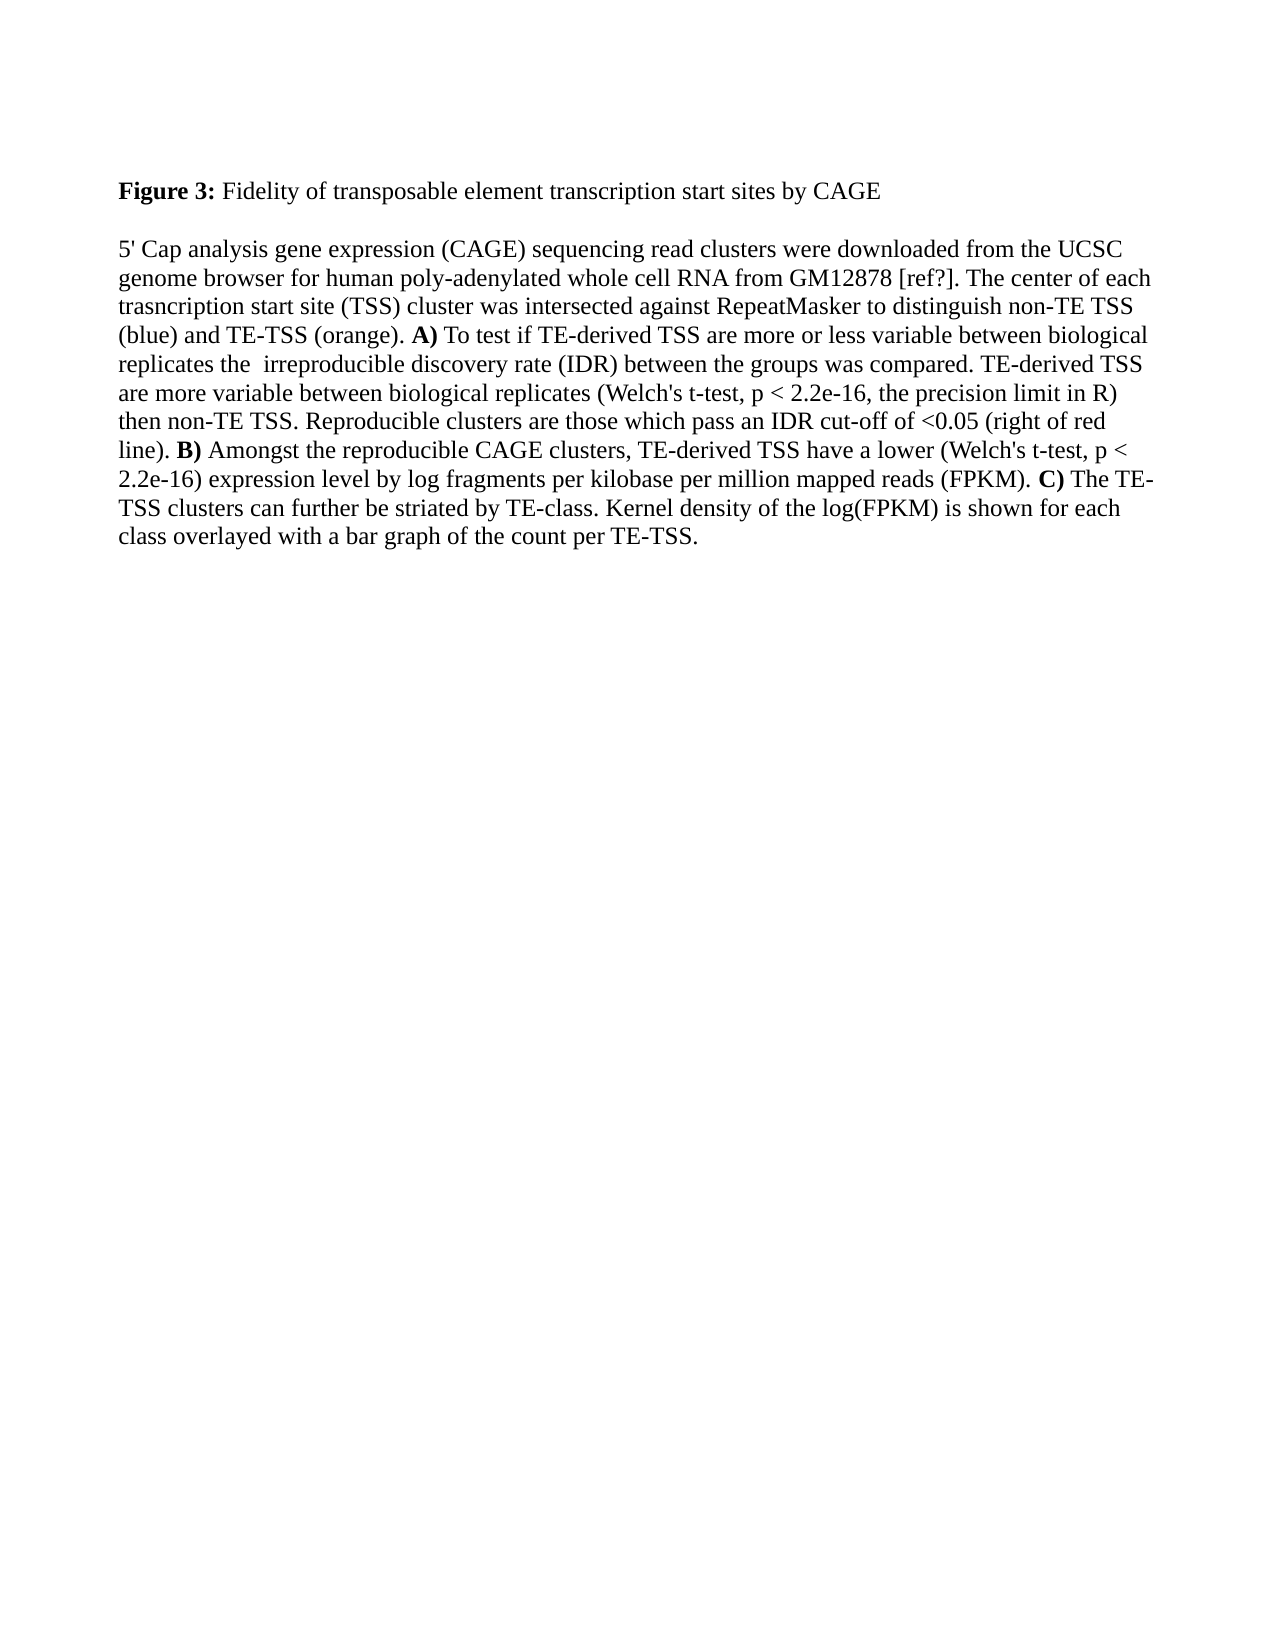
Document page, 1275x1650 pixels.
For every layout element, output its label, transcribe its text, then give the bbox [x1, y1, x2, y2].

text Figure 3: Fidelity of transposable element transcription start sites by CAGE [118, 176, 1157, 205]
text 5' Cap analysis gene expression (CAGE) sequencing read clusters were downloaded from the UCSC genome browser for human poly-adenylated whole cell RNA from GM12878 [ref?]. The center of each trasncription start site (TSS) cluster was intersected against RepeatMasker to distinguish non-TE TSS (blue) and TE-TSS (orange). A) To test if TE-derived TSS are more or less variable between biological replicates the irreproducible discovery rate (IDR) between the groups was compared. TE-derived TSS are more variable between biological replicates (Welch's t-test, p < 2.2e-16, the precision limit in R) then non-TE TSS. Reproducible clusters are those which pass an IDR cut-off of <0.05 (right of red line). B) Amongst the reproducible CAGE clusters, TE-derived TSS have a lower (Welch's t-test, p < 2.2e-16) expression level by log fragments per kilobase per million mapped reads (FPKM). C) The TE-TSS clusters can further be striated by TE-class. Kernel density of the log(FPKM) is shown for each class overlayed with a bar graph of the count per TE-TSS. [118, 234, 1157, 550]
